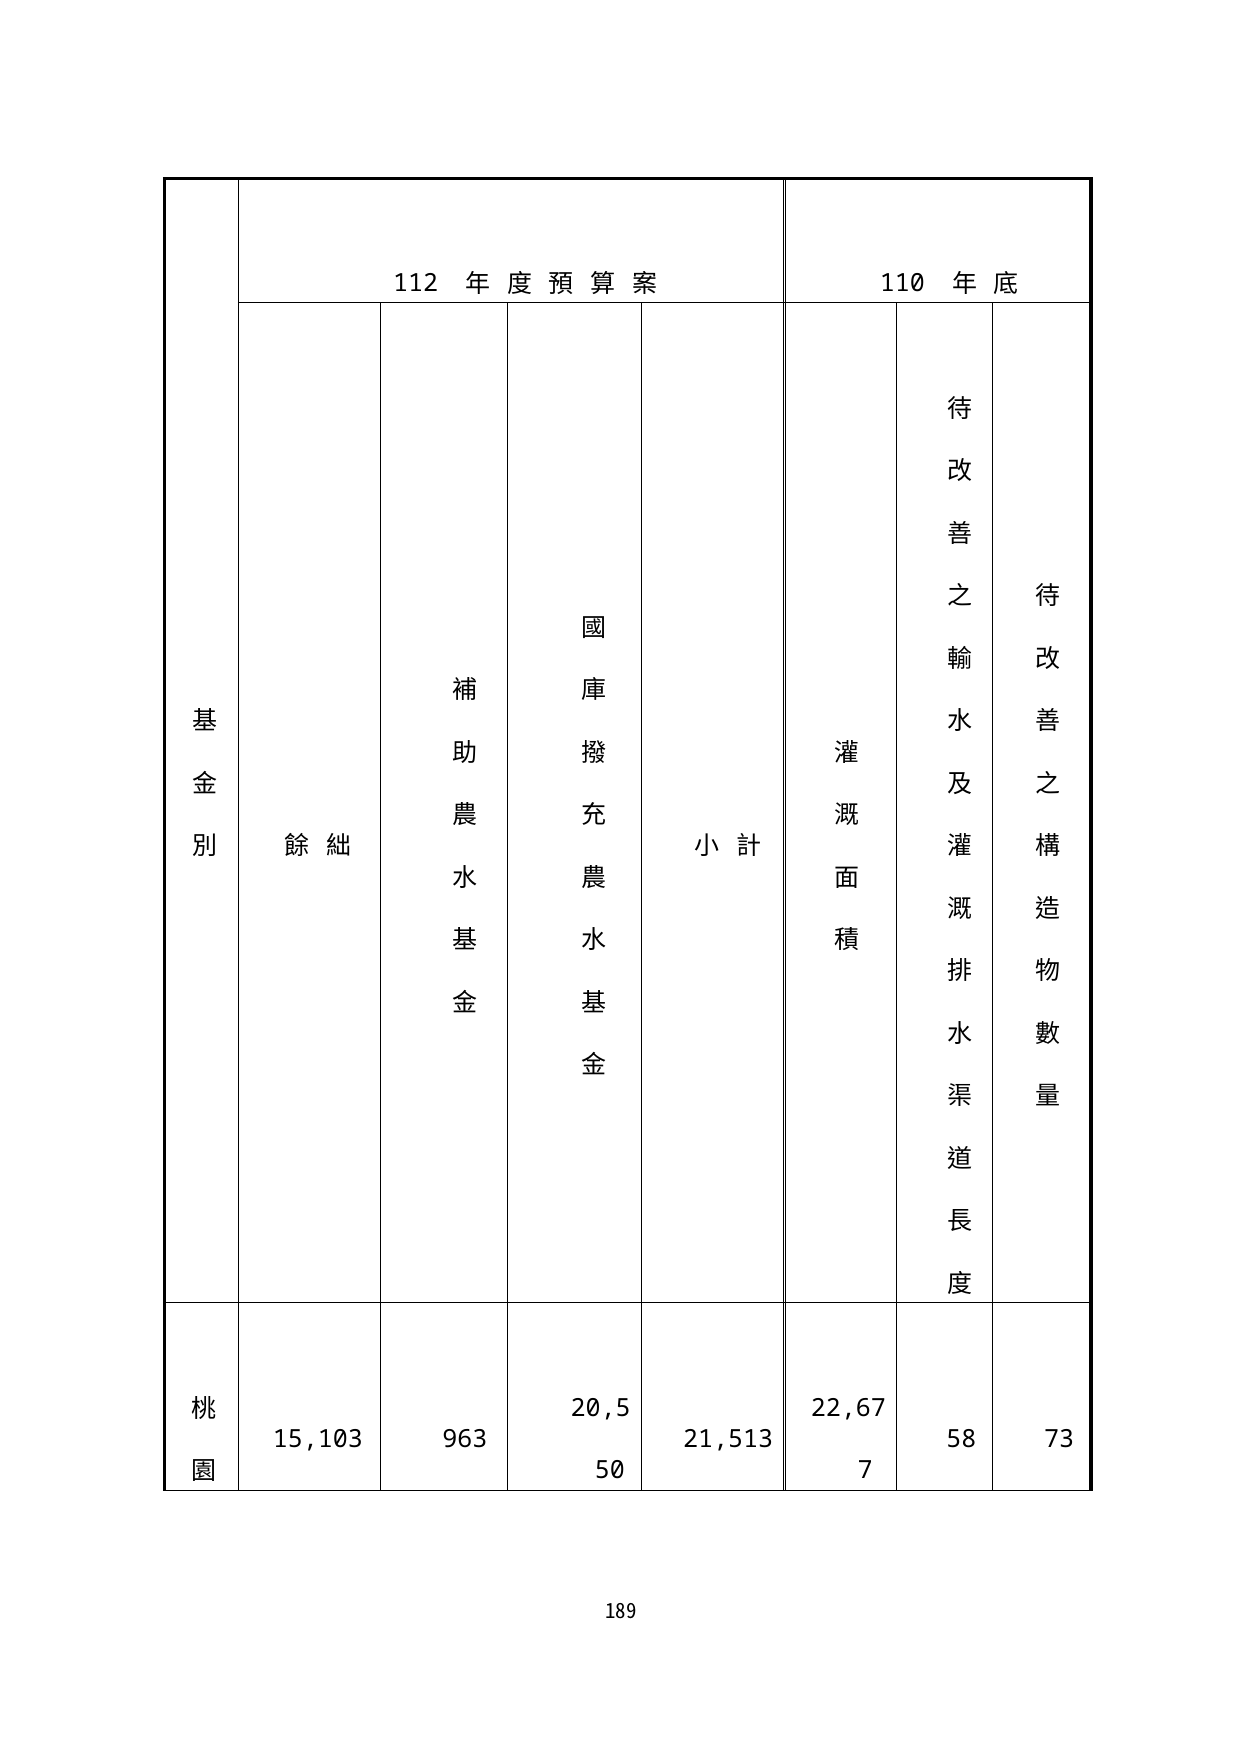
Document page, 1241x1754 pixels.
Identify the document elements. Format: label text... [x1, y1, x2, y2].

table_cell 桃園 [166, 1303, 238, 1490]
table_header 110年底 [786, 180, 1089, 302]
table_cell 963 [381, 1303, 507, 1490]
table_cell 補助農水基金 [381, 303, 507, 1302]
table_cell 小計 [642, 303, 783, 1302]
table_cell 國庫撥充農水基金 [508, 303, 641, 1302]
table_cell 15,103 [239, 1303, 380, 1490]
table_header 112年度預算案 [239, 180, 783, 302]
table_cell 灌溉面積 [786, 303, 896, 1302]
table_cell 20,550 [508, 1303, 641, 1490]
table_cell 73 [993, 1303, 1089, 1490]
table_header 基金別 [166, 180, 238, 1302]
table_cell 待改善之輸水及灌溉排水渠道長度 [897, 303, 992, 1302]
table_cell 21,513 [642, 1303, 783, 1490]
table_cell 22,677 [786, 1303, 896, 1490]
table_cell 58 [897, 1303, 992, 1490]
table_cell 待改善之構造物數量 [993, 303, 1089, 1302]
table_cell 餘絀 [239, 303, 380, 1302]
